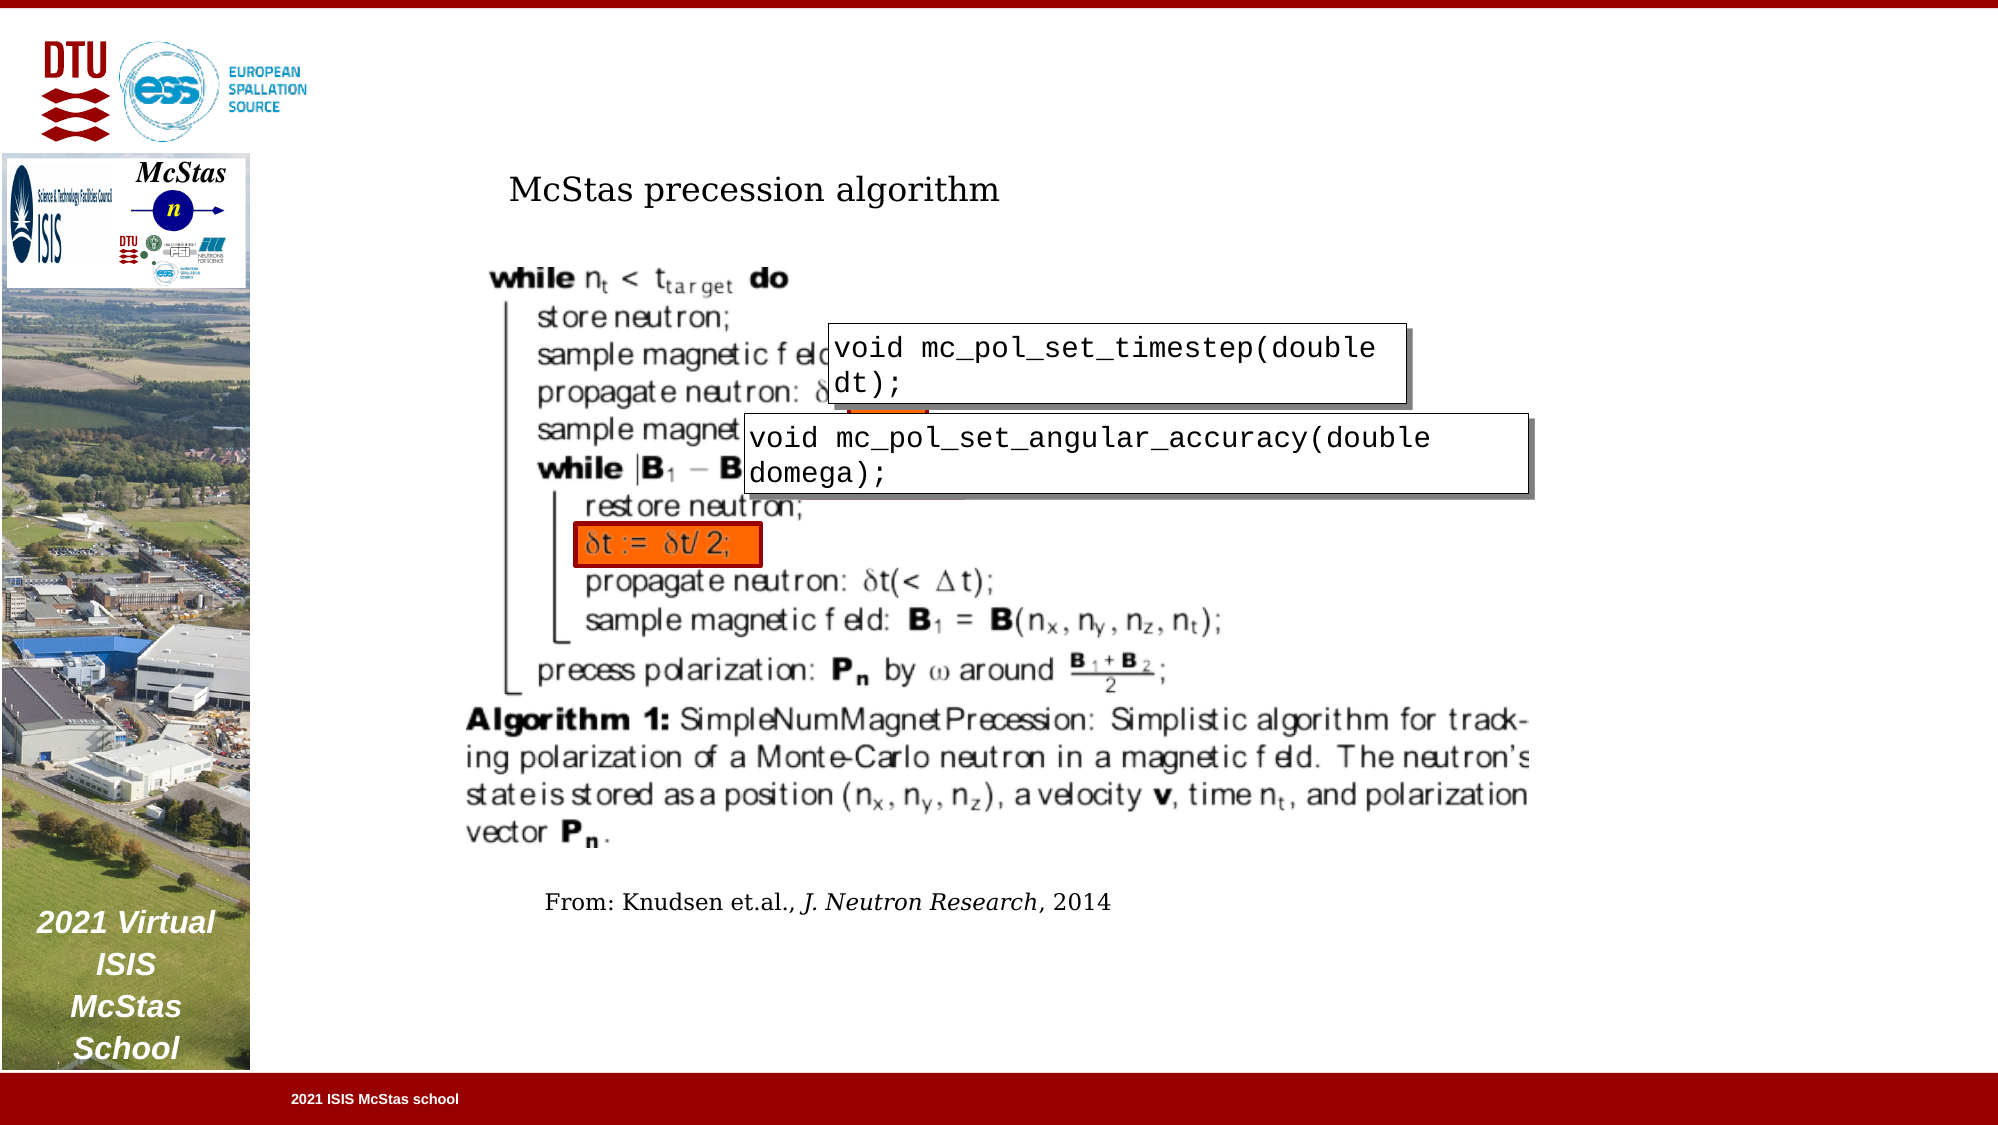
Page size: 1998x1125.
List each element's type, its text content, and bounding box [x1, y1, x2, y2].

picture [2, 153, 250, 1070]
picture [119, 41, 307, 142]
text_box From: Knudsen et.al., J. Neutron Research, 2014 [539, 882, 1386, 921]
text_box void mc_pol_set_angular_accuracy(double domega); [743, 413, 1529, 494]
text_box void mc_pol_set_timestep(double dt); [828, 323, 1406, 404]
picture [466, 267, 1529, 848]
text_box McStas precession algorithm [508, 168, 1450, 209]
